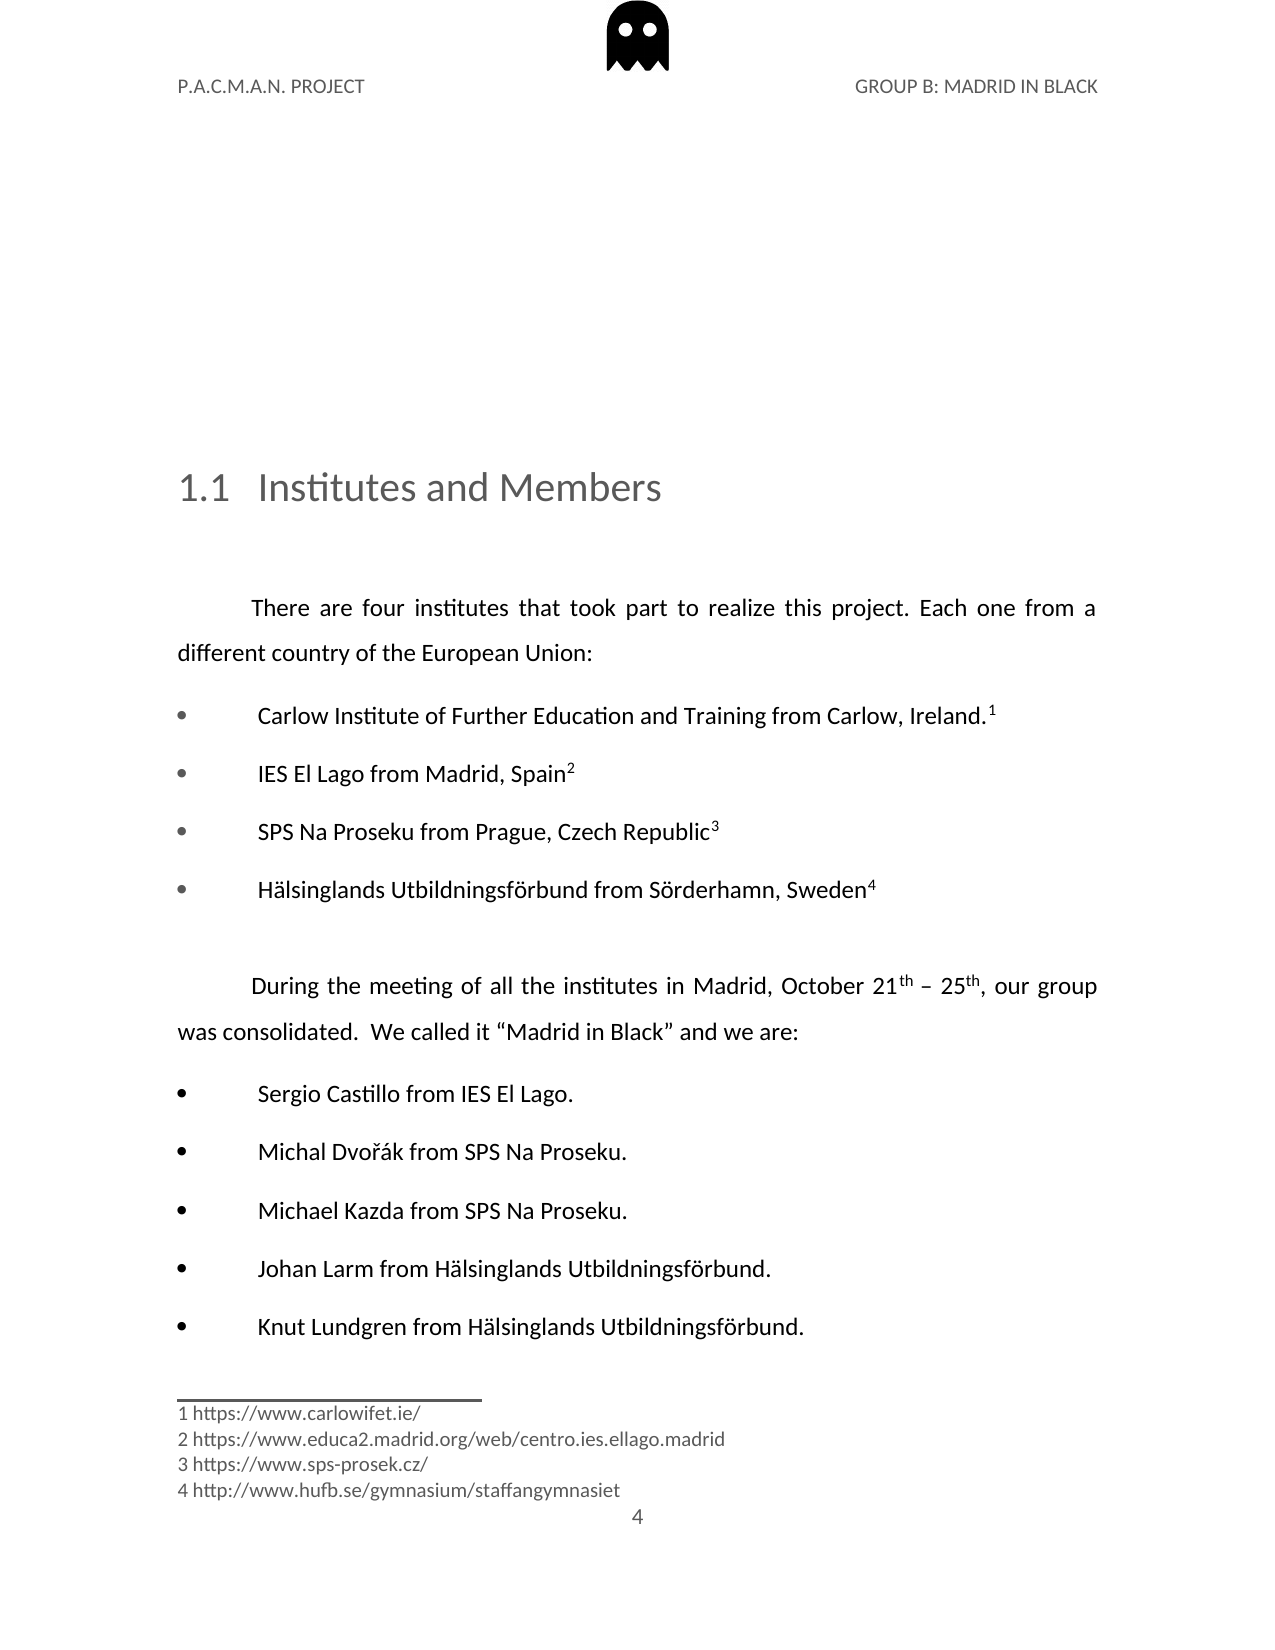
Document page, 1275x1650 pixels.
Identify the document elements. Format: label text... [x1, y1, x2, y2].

list Institutes and Members [177, 461, 1098, 512]
list Hälsinglands Utbildningsförbund from Sörderhamn, Sweden [177, 874, 1098, 905]
text There are four institutes that took part to realize this project. Each one from a different country of the European Union: [177, 592, 1098, 668]
list Sergio Castillo from IES El Lago. [177, 1078, 1098, 1109]
list https://www.educa2.madrid.org/web/centro.ies.ellago.madrid [177, 1426, 1098, 1451]
list IES El Lago from Madrid, Spain [177, 758, 1098, 788]
list Johan Larm from Hälsinglands Utbildningsförbund. [177, 1253, 1098, 1283]
text During the meeting of all the institutes in Madrid, October 21th – 25th, our group was consolidated. We called it “Madrid in Black” and we are: [177, 970, 1098, 1046]
list Carlow Institute of Further Education and Training from Carlow, Ireland. [177, 700, 1098, 730]
list Knut Lundgren from Hälsinglands Utbildningsförbund. [177, 1311, 1098, 1342]
list https://www.sps-prosek.cz/ [177, 1451, 1098, 1477]
list https://www.carlowifet.ie/ [177, 1401, 1098, 1426]
list SPS Na Proseku from Prague, Czech Republic [177, 816, 1098, 847]
list Michal Dvořák from SPS Na Proseku. [177, 1137, 1098, 1167]
list http://www.hufb.se/gymnasium/staffangymnasiet [177, 1477, 1098, 1502]
list Michael Kazda from SPS Na Proseku. [177, 1195, 1098, 1225]
